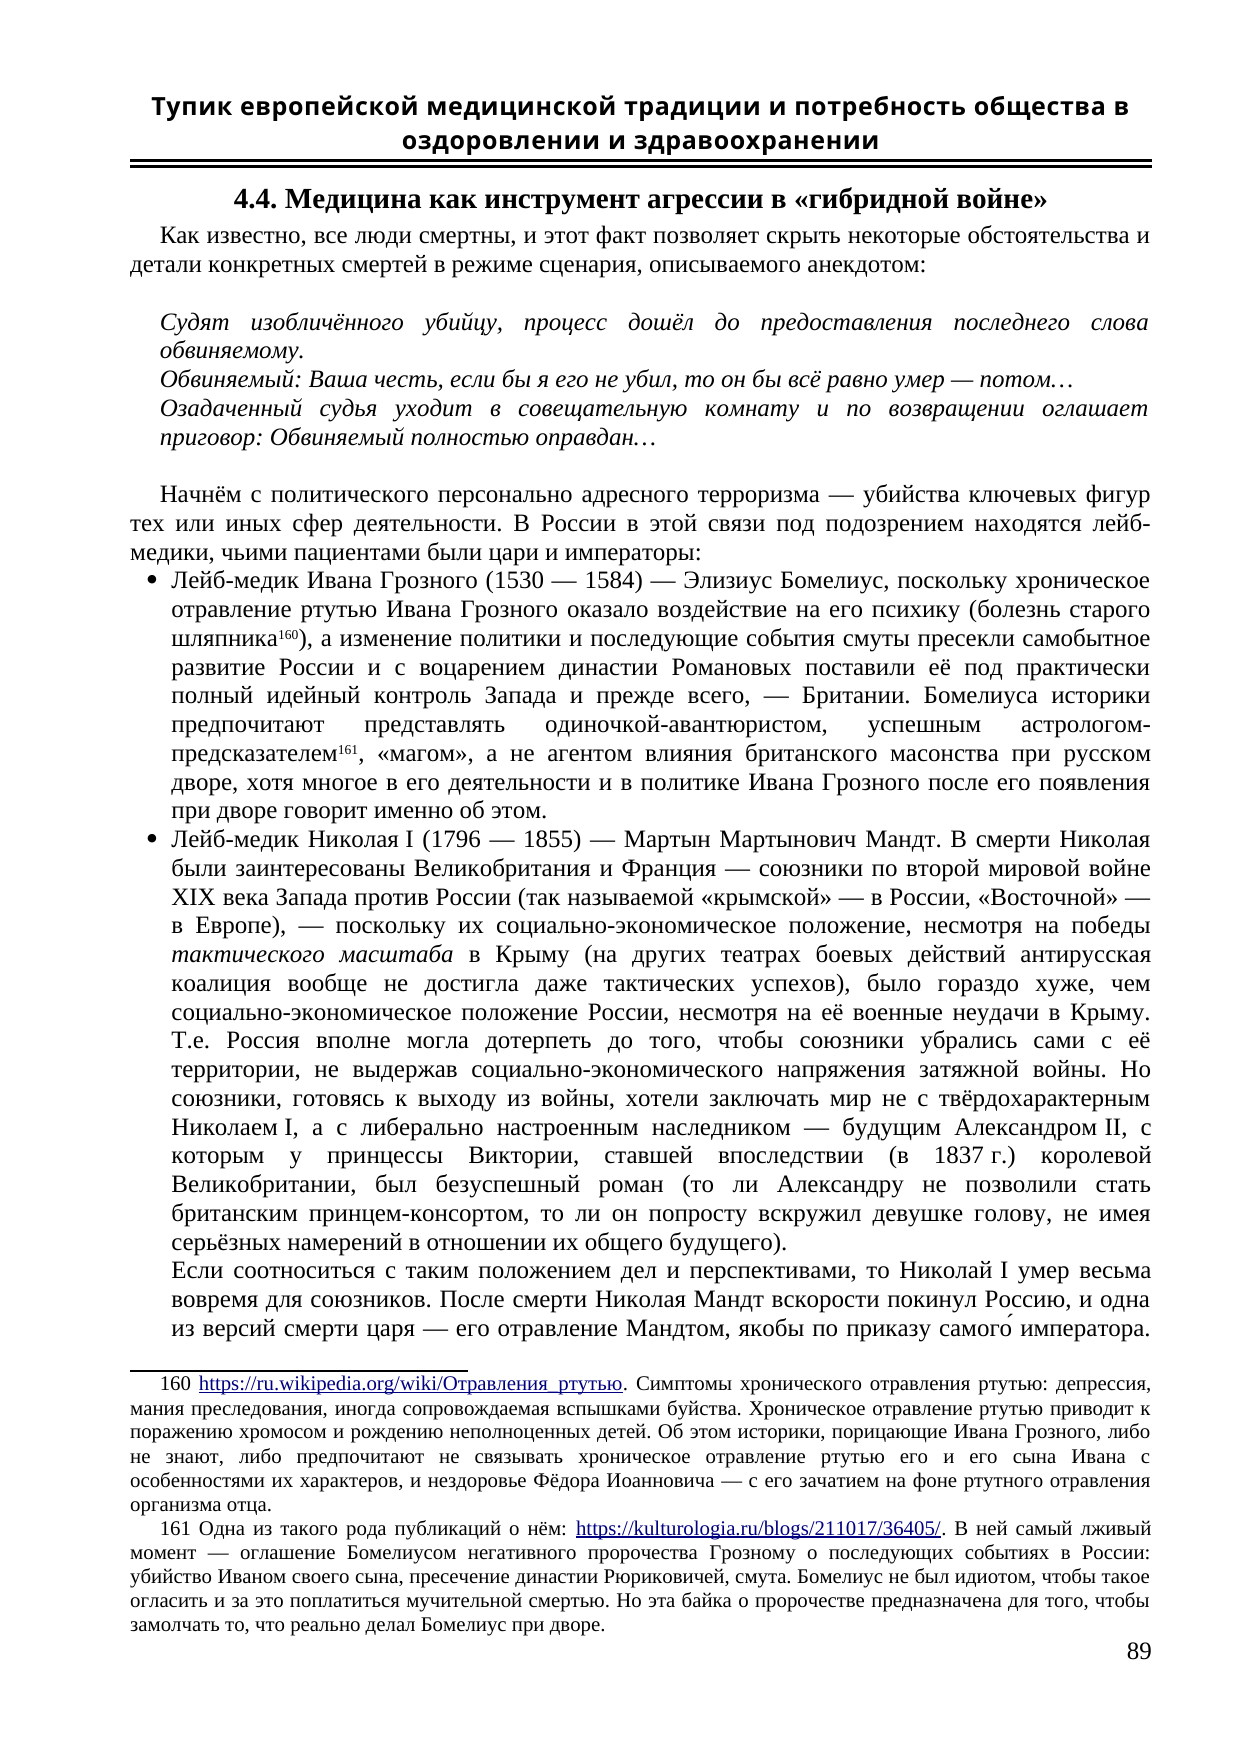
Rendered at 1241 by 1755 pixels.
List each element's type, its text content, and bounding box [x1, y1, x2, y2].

list Одна из такого рода публикаций о нём: https://kulturologia.ru/blogs/211017/36405/. В ней самый лживый момент — оглашение Бомелиусом негативного пророчества Грозному о последующих событиях в России: убийство Иваном своего сына, пресечение династии Рюриковичей, смута. Бомелиус не был идиотом, чтобы такое огласить и за это поплатиться мучительной смертью. Но эта байка о пророчестве предназначена для того, чтобы замолчать то, что реально делал Бомелиус при дворе. [130, 1516, 1152, 1636]
list Лейб-медик Ивана Грозного (1530 — 1584) — Элизиус Бомелиус, поскольку хроническое отравление ртутью Ивана Грозного оказало воздействие на его психику (болезнь старого шляпника), а изменение политики и последующие события смуты пресекли самобытное развитие России и с воцарением династии Романовых поставили её под практически полный идейный контроль Запада и прежде всего, — Британии. Бомелиуса историки предпочитают представлять одиночкой-авантюристом, успешным астрологом-предсказателем, «магом», а не агентом влияния британского масонства при русском дворе, хотя многое в его деятельности и в политике Ивана Грозного после его появления при дворе говорит именно об этом. [148, 566, 1152, 824]
text Начнём с политического персонально адресного терроризма — убийства ключевых фигур тех или иных сфер деятельности. В России в этой связи под подозрением находятся лейб-медики, чьими пациентами были цари и императоры: [130, 479, 1152, 566]
text Обвиняемый: Ваша честь, если бы я его не убил, то он бы всё равно умер — потом… [159, 364, 1152, 393]
text Озадаченный судья уходит в совещательную комнату и по возвращении оглашает приговор: Обвиняемый полностью оправдан… [159, 393, 1152, 451]
text Судят изобличённого убийцу, процесс дошёл до предоставления последнего слова обвиняемому. [159, 307, 1152, 364]
list https://ru.wikipedia.org/wiki/Отравления_ртутью. Симптомы хронического отравления ртутью: депрессия, мания преследования, иногда сопровождаемая вспышками буйства. Хроническое отравление ртутью приводит к поражению хромосом и рождению неполноценных детей. Об этом историки, порицающие Ивана Грозного, либо не знают, либо предпочитают не связывать хроническое отравление ртутью его и его сына Ивана с особенностями их характеров, и нездоровье Фёдора Иоанновича — с его зачатием на фоне ртутного отравления организма отца. [130, 1371, 1152, 1516]
list Лейб-медик Николая I (1796 — 1855) — Мартын Мартынович Мандт. В смерти Николая были заинтересованы Великобритания и Франция — союзники по второй мировой войне XIX века Запада против России (так называемой «крымской» — в России, «Восточной» — в Европе), — поскольку их социально-экономическое положение, несмотря на победы тактического масштаба в Крыму (на других театрах боевых действий антирусская коалиция вообще не достигла даже тактических успехов), было гораздо хуже, чем социально-экономическое положение России, несмотря на её военные неудачи в Крыму. Т.е. Россия вполне могла дотерпеть до того, чтобы союзники убрались сами с её территории, не выдержав социально-экономического напряжения затяжной войны. Но союзники, готовясь к выходу из войны, хотели заключать мир не с твёрдохарактерным Николаем I, а с либерально настроенным наследником — будущим Александром II, с которым у принцессы Виктории, ставшей впоследствии (в 1837 г.) королевой Великобритании, был безуспешный роман (то ли Александру не позволили стать британским принцем-консортом, то ли он попросту вскружил девушке голову, не имея серьёзных намерений в отношении их общего будущего). [148, 824, 1152, 1256]
text Если соотноситься с таким положением дел и перспективами, то Николай I умер весьма вовремя для союзников. После смерти Николая Мандт вскорости покинул Россию, и одна из версий смерти царя — его отравление Мандтом, якобы по приказу самого́ императора. [171, 1256, 1152, 1342]
subtitle 4.4. Медицина как инструмент агрессии в «гибридной войне» [130, 181, 1152, 214]
text Как известно, все люди смертны, и этот факт позволяет скрыть некоторые обстоятельства и детали конкретных смертей в режиме сценария, описываемого анекдотом: [130, 221, 1152, 278]
